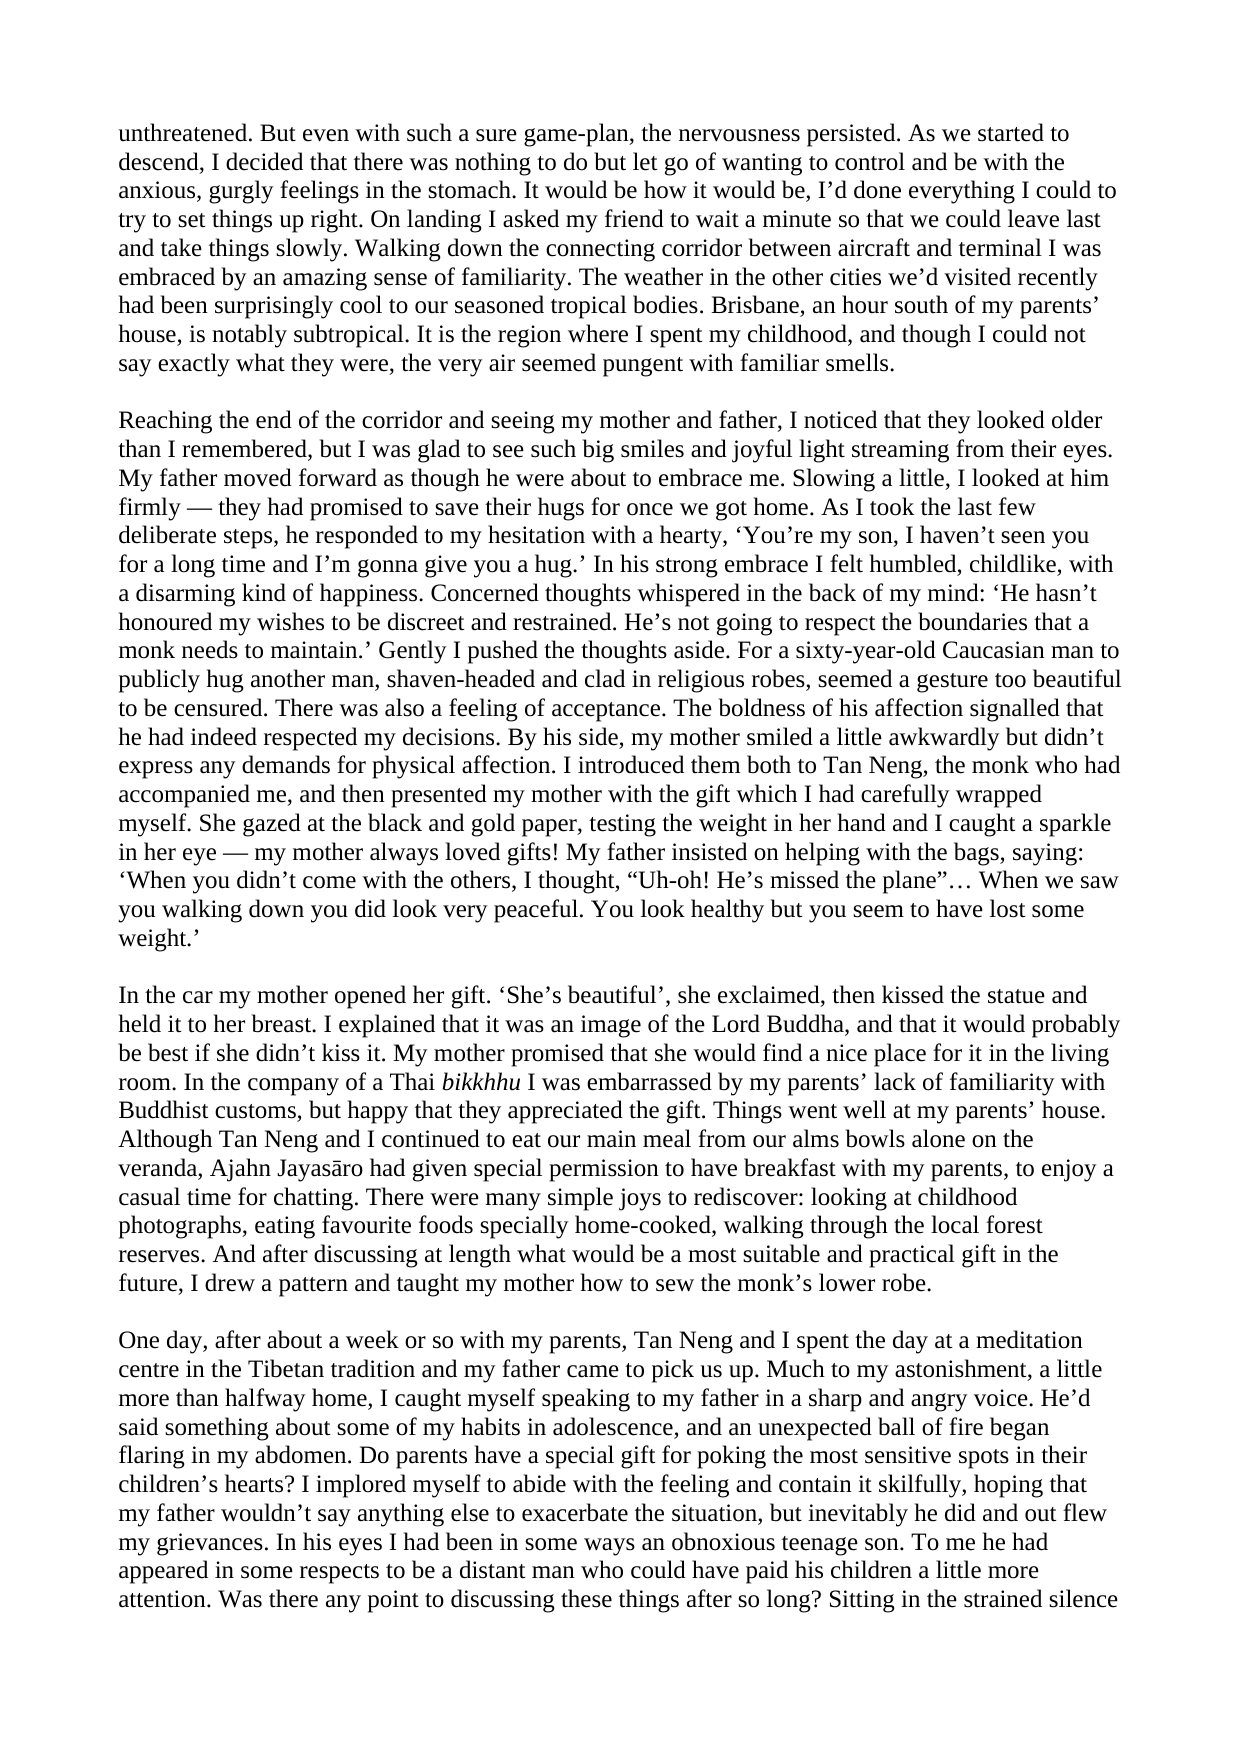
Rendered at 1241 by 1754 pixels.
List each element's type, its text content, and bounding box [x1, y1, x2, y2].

text In the car my mother opened her gift. ‘She’s beautiful’, she exclaimed, then kissed the statue and held it to her breast. I explained that it was an image of the Lord Buddha, and that it would probably be best if she didn’t kiss it. My mother promised that she would find a nice place for it in the living room. In the company of a Thai bikkhhu I was embarrassed by my parents’ lack of familiarity with Buddhist customs, but happy that they appreciated the gift. Things went well at my parents’ house. Although Tan Neng and I continued to eat our main meal from our alms bowls alone on the veranda, Ajahn Jayasāro had given special permission to have breakfast with my parents, to enjoy a casual time for chatting. There were many simple joys to rediscover: looking at childhood photographs, eating favourite foods specially home-cooked, walking through the local forest reserves. And after discussing at length what would be a most suitable and practical gift in the future, I drew a pattern and taught my mother how to sew the monk’s lower robe. [118, 981, 1122, 1297]
text Reaching the end of the corridor and seeing my mother and father, I noticed that they looked older than I remembered, but I was glad to see such big smiles and joyful light streaming from their eyes. My father moved forward as though he were about to embrace me. Slowing a little, I looked at him firmly — they had promised to save their hugs for once we got home. As I took the last few deliberate steps, he responded to my hesitation with a hearty, ‘You’re my son, I haven’t seen you for a long time and I’m gonna give you a hug.’ In his strong embrace I felt humbled, childlike, with a disarming kind of happiness. Concerned thoughts whispered in the back of my mind: ‘He hasn’t honoured my wishes to be discreet and restrained. He’s not going to respect the boundaries that a monk needs to maintain.’ Gently I pushed the thoughts aside. For a sixty-year-old Caucasian man to publicly hug another man, shaven-headed and clad in religious robes, seemed a gesture too beautiful to be censured. There was also a feeling of acceptance. The boldness of his affection signalled that he had indeed respected my decisions. By his side, my mother smiled a little awkwardly but didn’t express any demands for physical affection. I introduced them both to Tan Neng, the monk who had accompanied me, and then presented my mother with the gift which I had carefully wrapped myself. She gazed at the black and gold paper, testing the weight in her hand and I caught a sparkle in her eye — my mother always loved gifts! My father insisted on helping with the bags, saying: ‘When you didn’t come with the others, I thought, “Uh-oh! He’s missed the plane”… When we saw you walking down you did look very peaceful. You look healthy but you seem to have lost some weight.’ [118, 406, 1122, 952]
text One day, after about a week or so with my parents, Tan Neng and I spent the day at a meditation centre in the Tibetan tradition and my father came to pick us up. Much to my astonishment, a little more than halfway home, I caught myself speaking to my father in a sharp and angry voice. He’d said something about some of my habits in adolescence, and an unexpected ball of fire began flaring in my abdomen. Do parents have a special gift for poking the most sensitive spots in their children’s hearts? I implored myself to abide with the feeling and contain it skilfully, hoping that my father wouldn’t say anything else to exacerbate the situation, but inevitably he did and out flew my grievances. In his eyes I had been in some ways an obnoxious teenage son. To me he had appeared in some respects to be a distant man who could have paid his children a little more attention. Was there any point to discussing these things after so long? Sitting in the strained silence [118, 1326, 1122, 1613]
text unthreatened. But even with such a sure game-plan, the nervousness persisted. As we started to descend, I decided that there was nothing to do but let go of wanting to control and be with the anxious, gurgly feelings in the stomach. It would be how it would be, I’d done everything I could to try to set things up right. On landing I asked my friend to wait a minute so that we could leave last and take things slowly. Walking down the connecting corridor between aircraft and terminal I was embraced by an amazing sense of familiarity. The weather in the other cities we’d visited recently had been surprisingly cool to our seasoned tropical bodies. Brisbane, an hour south of my parents’ house, is notably subtropical. It is the region where I spent my childhood, and though I could not say exactly what they were, the very air seemed pungent with familiar smells. [118, 118, 1122, 377]
